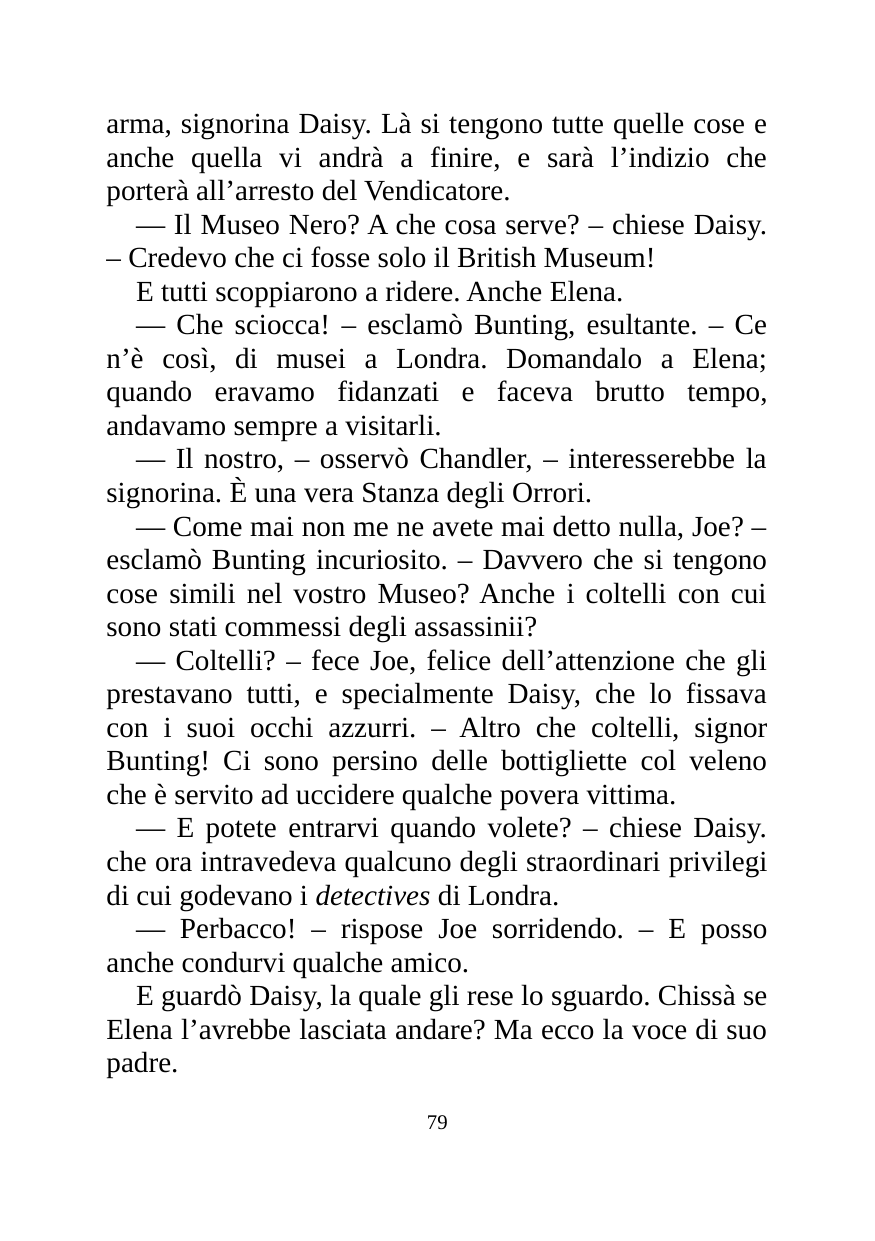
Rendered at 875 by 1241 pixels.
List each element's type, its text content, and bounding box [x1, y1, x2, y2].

text — Perbacco! – rispose Joe sorridendo. – E posso anche condurvi qualche amico. [106, 911, 768, 978]
text — Che sciocca! – esclamò Bunting, esultante. – Ce n’è così, di musei a Londra. Domandalo a Elena; quando eravamo fidanzati e faceva brutto tempo, andavamo sempre a visitarli. [106, 307, 768, 442]
text — E potete entrarvi quando volete? – chiese Daisy. che ora intravedeva qualcuno degli straordinari privilegi di cui godevano i detectives di Londra. [106, 811, 768, 911]
text — Il Museo Nero? A che cosa serve? – chiese Daisy. – Credevo che ci fosse solo il British Museum! [106, 207, 768, 274]
text — Coltelli? – fece Joe, felice dell’attenzione che gli prestavano tutti, e specialmente Daisy, che lo fissava con i suoi occhi azzurri. – Altro che coltelli, signor Bunting! Ci sono persino delle bottigliette col veleno che è servito ad uccidere qualche povera vittima. [106, 643, 768, 811]
text — Come mai non me ne avete mai detto nulla, Joe? – esclamò Bunting incuriosito. – Davvero che si tengono cose simili nel vostro Museo? Anche i coltelli con cui sono stati commessi degli assassinii? [106, 509, 768, 643]
text E tutti scoppiarono a ridere. Anche Elena. [106, 274, 768, 307]
text E guardò Daisy, la quale gli rese lo sguardo. Chissà se Elena l’avrebbe lasciata andare? Ma ecco la voce di suo padre. [106, 978, 768, 1079]
text arma, signorina Daisy. Là si tengono tutte quelle cose e anche quella vi andrà a finire, e sarà l’indizio che porterà all’arresto del Vendicatore. [106, 106, 768, 207]
text — Il nostro, – osservò Chandler, – interesserebbe la signorina. È una vera Stanza degli Orrori. [106, 442, 768, 509]
